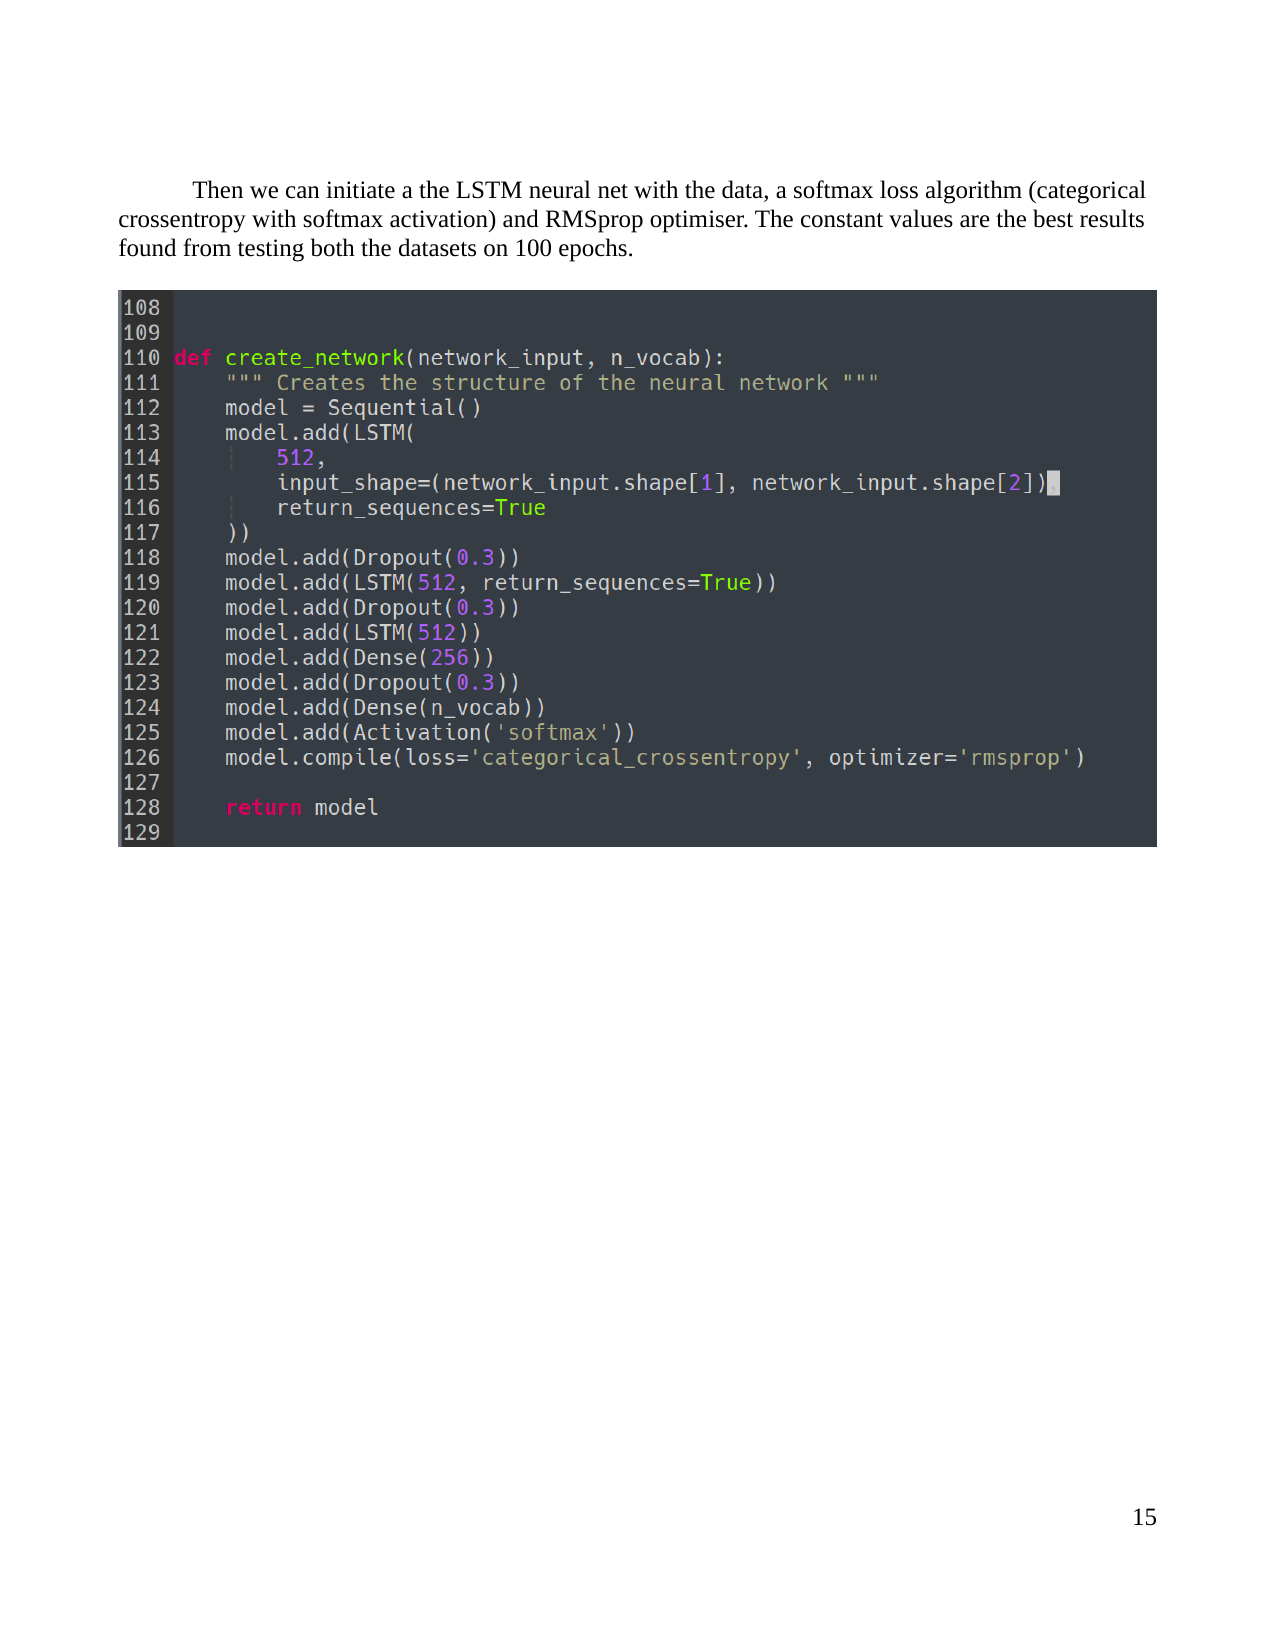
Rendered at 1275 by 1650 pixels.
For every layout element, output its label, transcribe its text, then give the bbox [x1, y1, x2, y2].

text Then we can initiate a the LSTM neural net with the data, a softmax loss algorithm (categorical crossentropy with softmax activation) and RMSprop optimiser. The constant values are the best results found from testing both the datasets on 100 epochs. [118, 176, 1157, 262]
picture [118, 290, 1157, 847]
